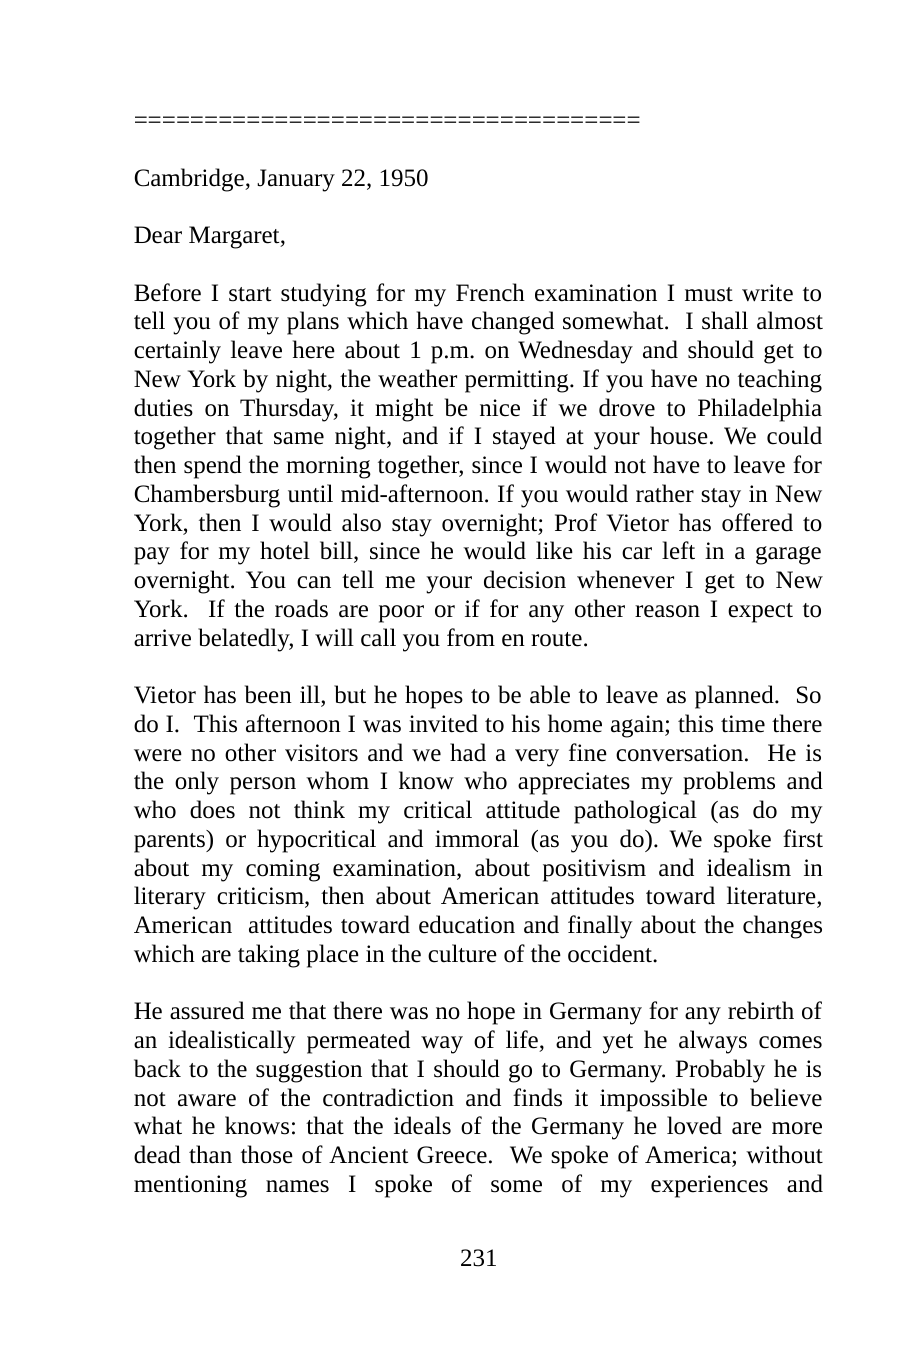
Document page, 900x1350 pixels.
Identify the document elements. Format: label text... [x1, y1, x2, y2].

text Before I start studying for my French examination I must write to tell you of my plans which have changed somewhat. I shall almost certainly leave here about 1 p.m. on Wednesday and should get to New York by night, the weather permitting. If you have no teaching duties on Thursday, it might be nice if we drove to Philadelphia together that same night, and if I stayed at your house. We could then spend the morning together, since I would not have to leave for Chambersburg until mid-afternoon. If you would rather stay in New York, then I would also stay overnight; Prof Vietor has offered to pay for my hotel bill, since he would like his car left in a garage overnight. You can tell me your decision whenever I get to New York. If the roads are poor or if for any other reason I expect to arrive belatedly, I will call you from en route. [133, 278, 823, 651]
text ==================================== [133, 105, 823, 134]
text He assured me that there was no hope in Germany for any rebirth of an idealistically permeated way of life, and yet he always comes back to the suggestion that I should go to Germany. Probably he is not aware of the contradiction and finds it impossible to believe what he knows: that the ideals of the Germany he loved are more dead than those of Ancient Greece. We spoke of America; without mentioning names I spoke of some of my experiences and [133, 996, 823, 1198]
text Dear Margaret, [133, 220, 823, 249]
text Cambridge, January 22, 1950 [133, 163, 823, 191]
text Vietor has been ill, but he hopes to be able to leave as planned. So do I. This afternoon I was invited to his home again; this time there were no other visitors and we had a very fine conversation. He is the only person whom I know who appreciates my problems and who does not think my critical attitude pathological (as do my parents) or hypocritical and immoral (as you do). We spoke first about my coming examination, about positivism and idealism in literary criticism, then about American attitudes toward literature, American attitudes toward education and finally about the changes which are taking place in the culture of the occident. [133, 680, 823, 968]
